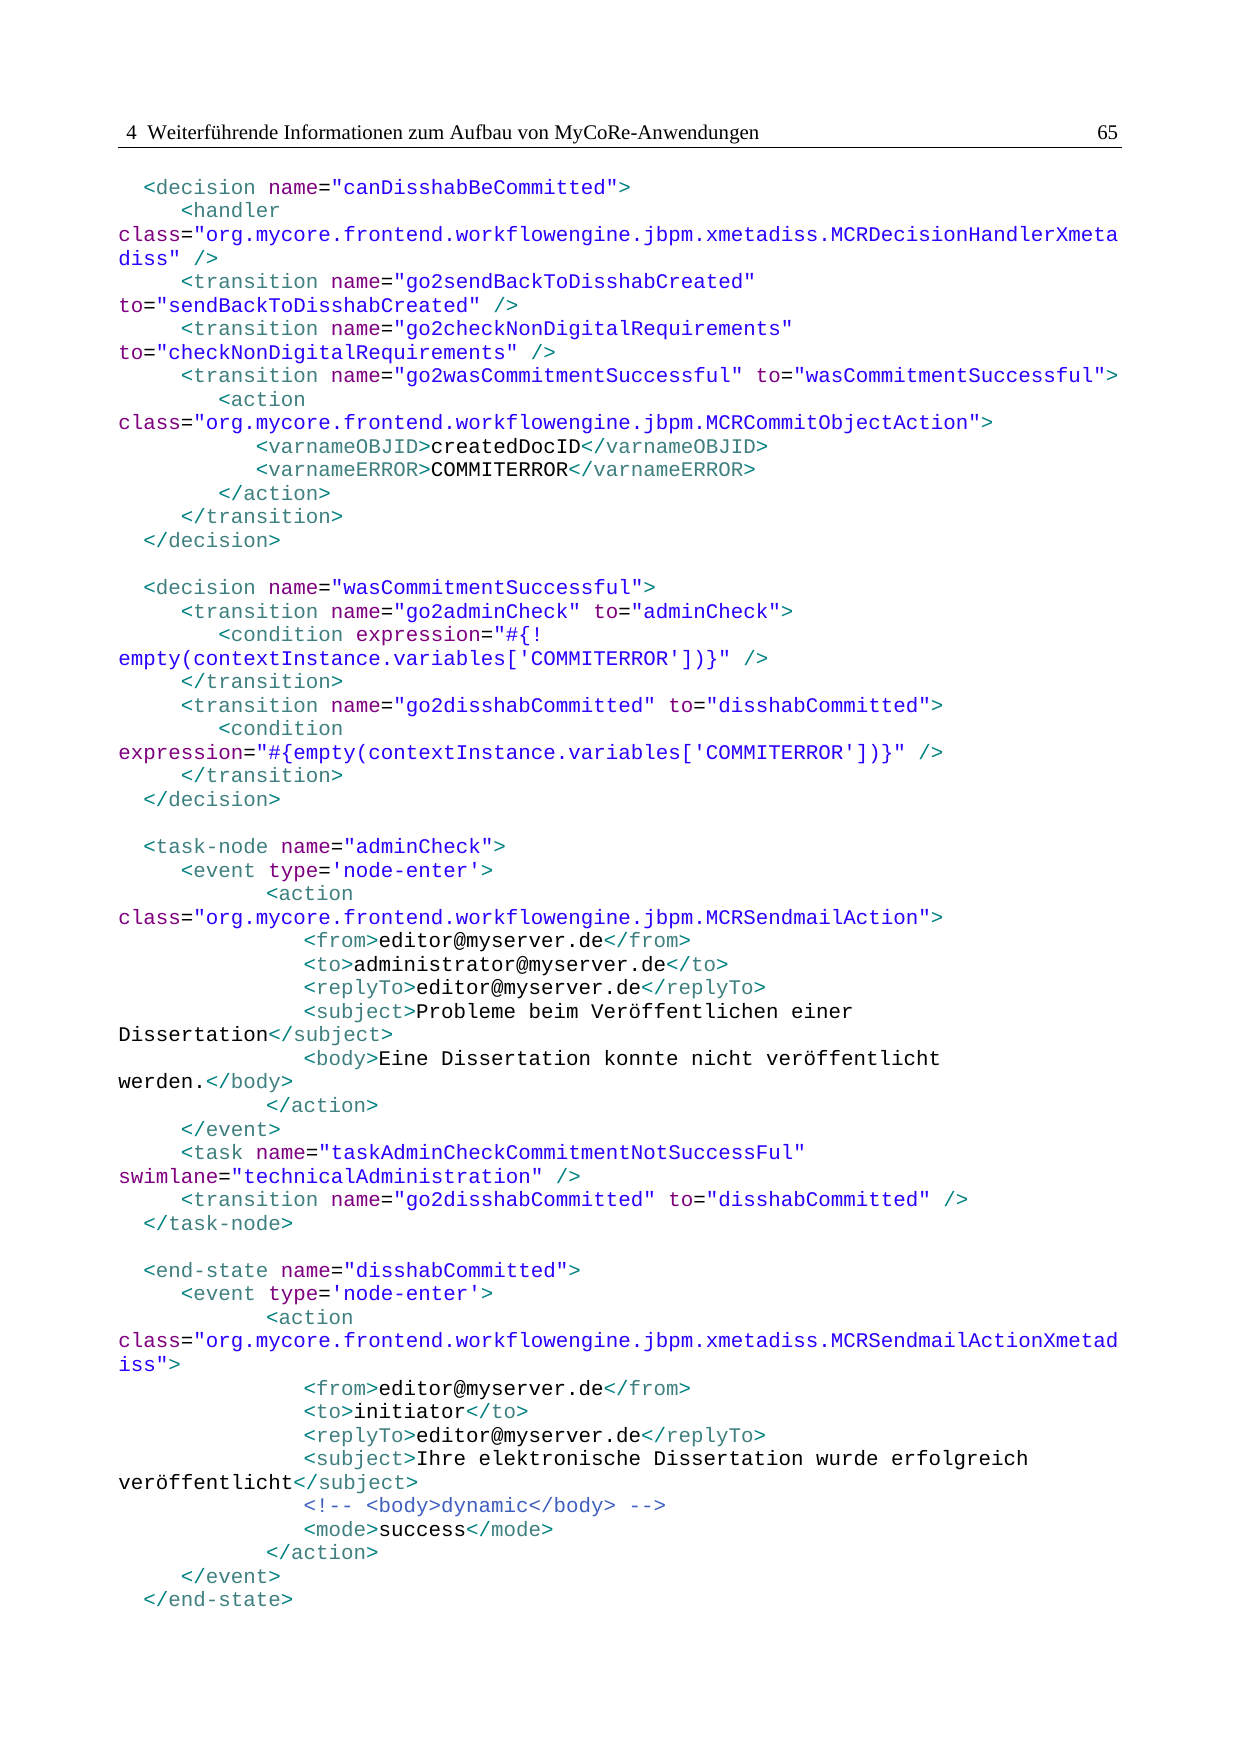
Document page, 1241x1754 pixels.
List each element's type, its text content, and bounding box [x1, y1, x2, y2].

text <action class="org.mycore.frontend.workflowengine.jbpm.xmetadiss.MCRSendmailActionXmetadiss"> [118, 1307, 1122, 1378]
text </action> [118, 1095, 1122, 1119]
text <transition name="go2wasCommitmentSuccessful" to="wasCommitmentSuccessful"> [118, 365, 1122, 389]
text </event> [118, 1119, 1122, 1142]
text </decision> [118, 789, 1122, 813]
text <varnameOBJID>createdDocID</varnameOBJID> [118, 436, 1122, 459]
text <mode>success</mode> [118, 1519, 1122, 1542]
text <decision name="wasCommitmentSuccessful"> [118, 577, 1122, 601]
text <replyTo>editor@myserver.de</replyTo> [118, 977, 1122, 1001]
text </task-node> [118, 1213, 1122, 1236]
text <action class="org.mycore.frontend.workflowengine.jbpm.MCRCommitObjectAction"> [118, 389, 1122, 436]
text <from>editor@myserver.de</from> [118, 930, 1122, 954]
text <task-node name="adminCheck"> [118, 836, 1122, 860]
text <transition name="go2disshabCommitted" to="disshabCommitted" /> [118, 1189, 1122, 1213]
text <condition expression="#{!empty(contextInstance.variables['COMMITERROR'])}" /> [118, 624, 1122, 671]
text </decision> [118, 530, 1122, 554]
text <transition name="go2adminCheck" to="adminCheck"> [118, 601, 1122, 624]
text <action class="org.mycore.frontend.workflowengine.jbpm.MCRSendmailAction"> [118, 883, 1122, 930]
text </action> [118, 483, 1122, 507]
text <transition name="go2sendBackToDisshabCreated" to="sendBackToDisshabCreated" /> [118, 271, 1122, 318]
text <task name="taskAdminCheckCommitmentNotSuccessFul" swimlane="technicalAdministration" /> [118, 1142, 1122, 1189]
text <decision name="canDisshabBeCommitted"> [118, 177, 1122, 201]
text </event> [118, 1566, 1122, 1589]
text <body>Eine Dissertation konnte nicht veröffentlicht werden.</body> [118, 1048, 1122, 1095]
text <transition name="go2disshabCommitted" to="disshabCommitted"> [118, 695, 1122, 718]
text </transition> [118, 507, 1122, 530]
text <to>administrator@myserver.de</to> [118, 954, 1122, 977]
text </transition> [118, 766, 1122, 789]
text <from>editor@myserver.de</from> [118, 1378, 1122, 1401]
text <event type='node-enter'> [118, 1283, 1122, 1307]
text </action> [118, 1542, 1122, 1566]
text </end-state> [118, 1589, 1122, 1613]
text </transition> [118, 671, 1122, 695]
text <subject>Ihre elektronische Dissertation wurde erfolgreich veröffentlicht</subject> [118, 1448, 1122, 1495]
text <to>initiator</to> [118, 1401, 1122, 1425]
text <end-state name="disshabCommitted"> [118, 1260, 1122, 1283]
text <transition name="go2checkNonDigitalRequirements" to="checkNonDigitalRequirements" /> [118, 318, 1122, 365]
text <handler class="org.mycore.frontend.workflowengine.jbpm.xmetadiss.MCRDecisionHandlerXmetadiss" /> [118, 201, 1122, 271]
text <replyTo>editor@myserver.de</replyTo> [118, 1425, 1122, 1448]
text <condition expression="#{empty(contextInstance.variables['COMMITERROR'])}" /> [118, 718, 1122, 766]
text <subject>Probleme beim Veröffentlichen einer Dissertation</subject> [118, 1001, 1122, 1048]
text <varnameERROR>COMMITERROR</varnameERROR> [118, 459, 1122, 483]
text <!-- <body>dynamic</body> --> [118, 1495, 1122, 1519]
text <event type='node-enter'> [118, 860, 1122, 883]
